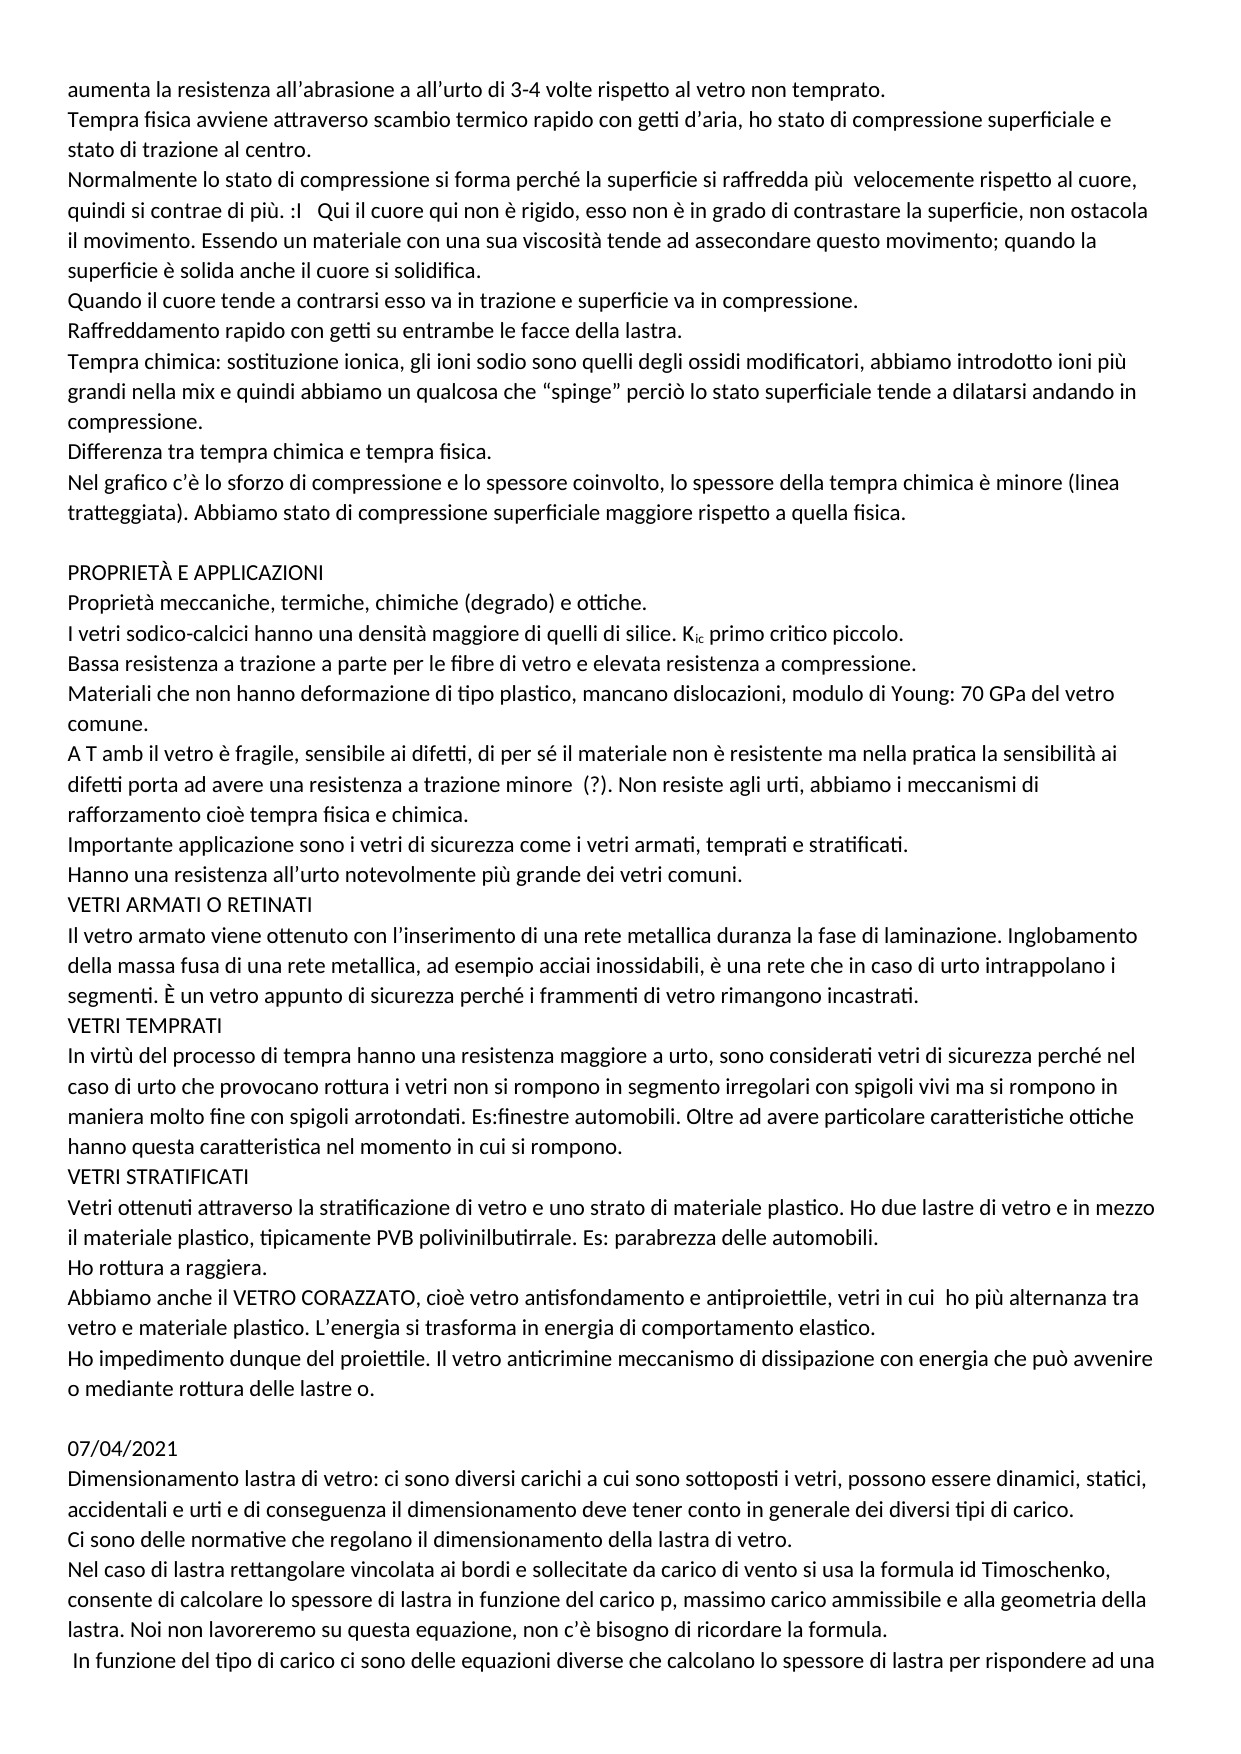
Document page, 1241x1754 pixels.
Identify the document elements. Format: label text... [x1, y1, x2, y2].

text aumenta la resistenza all’abrasione a all’urto di 3-4 volte rispetto al vetro non temprato. Tempra fisica avviene attraverso scambio termico rapido con getti d’aria, ho stato di compressione superficiale e stato di trazione al centro. Normalmente lo stato di compressione si forma perché la superficie si raffredda più velocemente rispetto al cuore, quindi si contrae di più. :I Qui il cuore qui non è rigido, esso non è in grado di contrastare la superficie, non ostacola il movimento. Essendo un materiale con una sua viscosità tende ad assecondare questo movimento; quando la superficie è solida anche il cuore si solidifica. Quando il cuore tende a contrarsi esso va in trazione e superficie va in compressione. Raffreddamento rapido con getti su entrambe le facce della lastra. Tempra chimica: sostituzione ionica, gli ioni sodio sono quelli degli ossidi modificatori, abbiamo introdotto ioni più grandi nella mix e quindi abbiamo un qualcosa che “spinge” perciò lo stato superficiale tende a dilatarsi andando in compressione. Differenza tra tempra chimica e tempra fisica. Nel grafico c’è lo sforzo di compressione e lo spessore coinvolto, lo spessore della tempra chimica è minore (linea tratteggiata). Abbiamo stato di compressione superficiale maggiore rispetto a quella fisica. PROPRIETÀ E APPLICAZIONI Proprietà meccaniche, termiche, chimiche (degrado) e ottiche. I vetri sodico-calcici hanno una densità maggiore di quelli di silice. Kic primo critico piccolo. Bassa resistenza a trazione a parte per le fibre di vetro e elevata resistenza a compressione. Materiali che non hanno deformazione di tipo plastico, mancano dislocazioni, modulo di Young: 70 GPa del vetro comune. A T amb il vetro è fragile, sensibile ai difetti, di per sé il materiale non è resistente ma nella pratica la sensibilità ai difetti porta ad avere una resistenza a trazione minore (?). Non resiste agli urti, abbiamo i meccanismi di rafforzamento cioè tempra fisica e chimica. Importante applicazione sono i vetri di sicurezza come i vetri armati, temprati e stratificati. Hanno una resistenza all’urto notevolmente più grande dei vetri comuni. VETRI ARMATI O RETINATI Il vetro armato viene ottenuto con l’inserimento di una rete metallica duranza la fase di laminazione. Inglobamento della massa fusa di una rete metallica, ad esempio acciai inossidabili, è una rete che in caso di urto intrappolano i segmenti. È un vetro appunto di sicurezza perché i frammenti di vetro rimangono incastrati. VETRI TEMPRATI In virtù del processo di tempra hanno una resistenza maggiore a urto, sono considerati vetri di sicurezza perché nel caso di urto che provocano rottura i vetri non si rompono in segmento irregolari con spigoli vivi ma si rompono in maniera molto fine con spigoli arrotondati. Es:finestre automobili. Oltre ad avere particolare caratteristiche ottiche hanno questa caratteristica nel momento in cui si rompono. VETRI STRATIFICATI Vetri ottenuti attraverso la stratificazione di vetro e uno strato di materiale plastico. Ho due lastre di vetro e in mezzo il materiale plastico, tipicamente PVB polivinilbutirrale. Es: parabrezza delle automobili. Ho rottura a raggiera. Abbiamo anche il VETRO CORAZZATO, cioè vetro antisfondamento e antiproiettile, vetri in cui ho più alternanza tra vetro e materiale plastico. L’energia si trasforma in energia di comportamento elastico. Ho impedimento dunque del proiettile. Il vetro anticrimine meccanismo di dissipazione con energia che può avvenire o mediante rottura delle lastre o. 07/04/2021 Dimensionamento lastra di vetro: ci sono diversi carichi a cui sono sottoposti i vetri, possono essere dinamici, statici, accidentali e urti e di conseguenza il dimensionamento deve tener conto in generale dei diversi tipi di carico. Ci sono delle normative che regolano il dimensionamento della lastra di vetro. Nel caso di lastra rettangolare vincolata ai bordi e sollecitate da carico di vento si usa la formula id Timoschenko, consente di calcolare lo spessore di lastra in funzione del carico p, massimo carico ammissibile e alla geometria della lastra. Noi non lavoreremo su questa equazione, non c’è bisogno di ricordare la formula. In funzione del tipo di carico ci sono delle equazioni diverse che calcolano lo spessore di lastra per rispondere ad una [67, 75, 1165, 1674]
